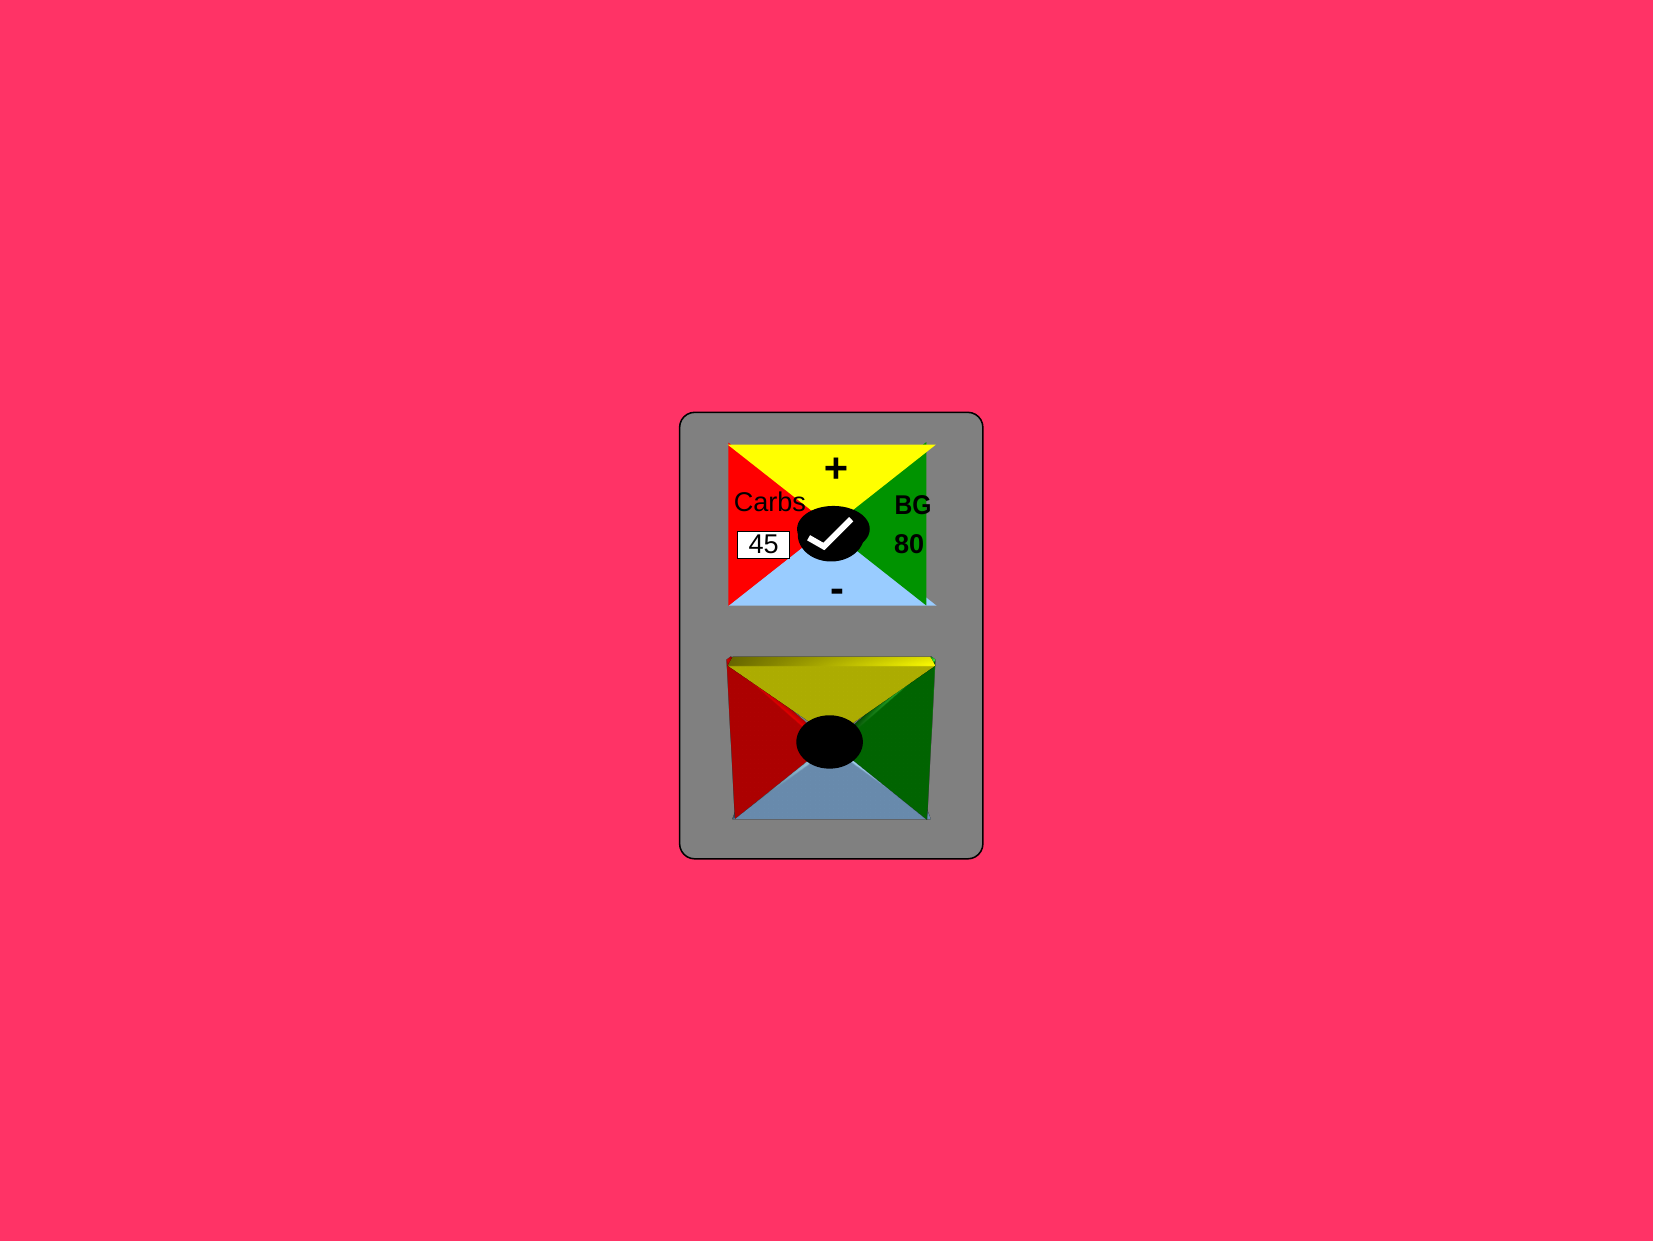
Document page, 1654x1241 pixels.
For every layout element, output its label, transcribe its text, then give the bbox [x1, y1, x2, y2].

text_box Carbs [705, 474, 835, 511]
text_box 45 [737, 531, 790, 559]
text_box + [770, 435, 903, 497]
text_box 80 [879, 522, 939, 568]
text_box - [777, 555, 898, 589]
text_box BG [874, 477, 952, 527]
text_box [679, 412, 983, 859]
